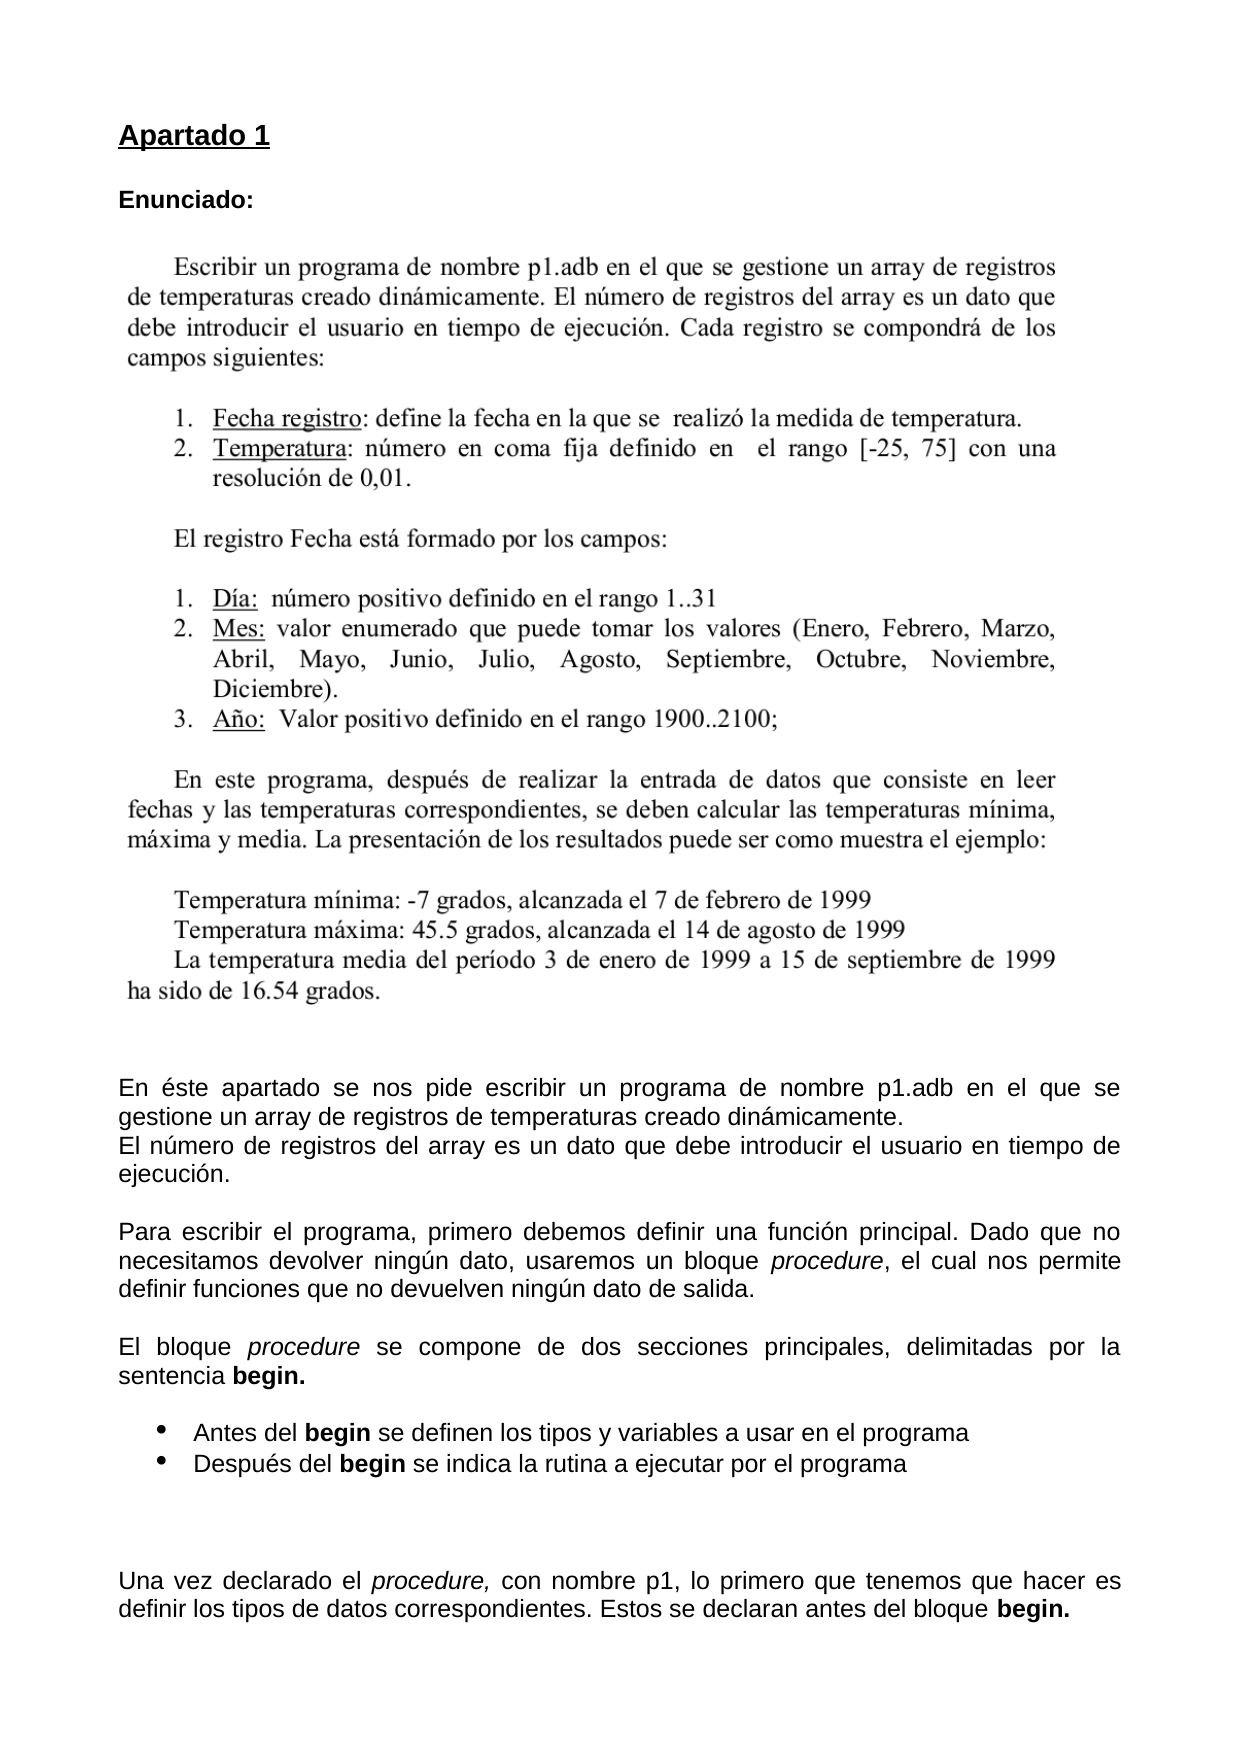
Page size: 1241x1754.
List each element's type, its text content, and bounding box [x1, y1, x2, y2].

list Antes del begin se definen los tipos y variables a usar en el programa [156, 1418, 1122, 1449]
text Para escribir el programa, primero debemos definir una función principal. Dado que no necesitamos devolver ningún dato, usaremos un bloque procedure, el cual nos permite definir funciones que no devuelven ningún dato de salida. [118, 1217, 1122, 1303]
text Una vez declarado el procedure, con nombre p1, lo primero que tenemos que hacer es definir los tipos de datos correspondientes. Estos se declaran antes del bloque begin. [118, 1566, 1122, 1623]
text El número de registros del array es un dato que debe introducir el usuario en tiempo de ejecución. [118, 1131, 1122, 1188]
text Enunciado: [118, 185, 1122, 214]
text En éste apartado se nos pide escribir un programa de nombre p1.adb en el que se gestione un array de registros de temperaturas creado dinámicamente. [118, 1035, 1122, 1131]
list Después del begin se indica la rutina a ejecutar por el programa [156, 1449, 1122, 1479]
text El bloque procedure se compone de dos secciones principales, delimitadas por la sentencia begin. [118, 1332, 1122, 1389]
text Apartado 1 [118, 118, 1122, 152]
picture [118, 242, 1123, 1006]
